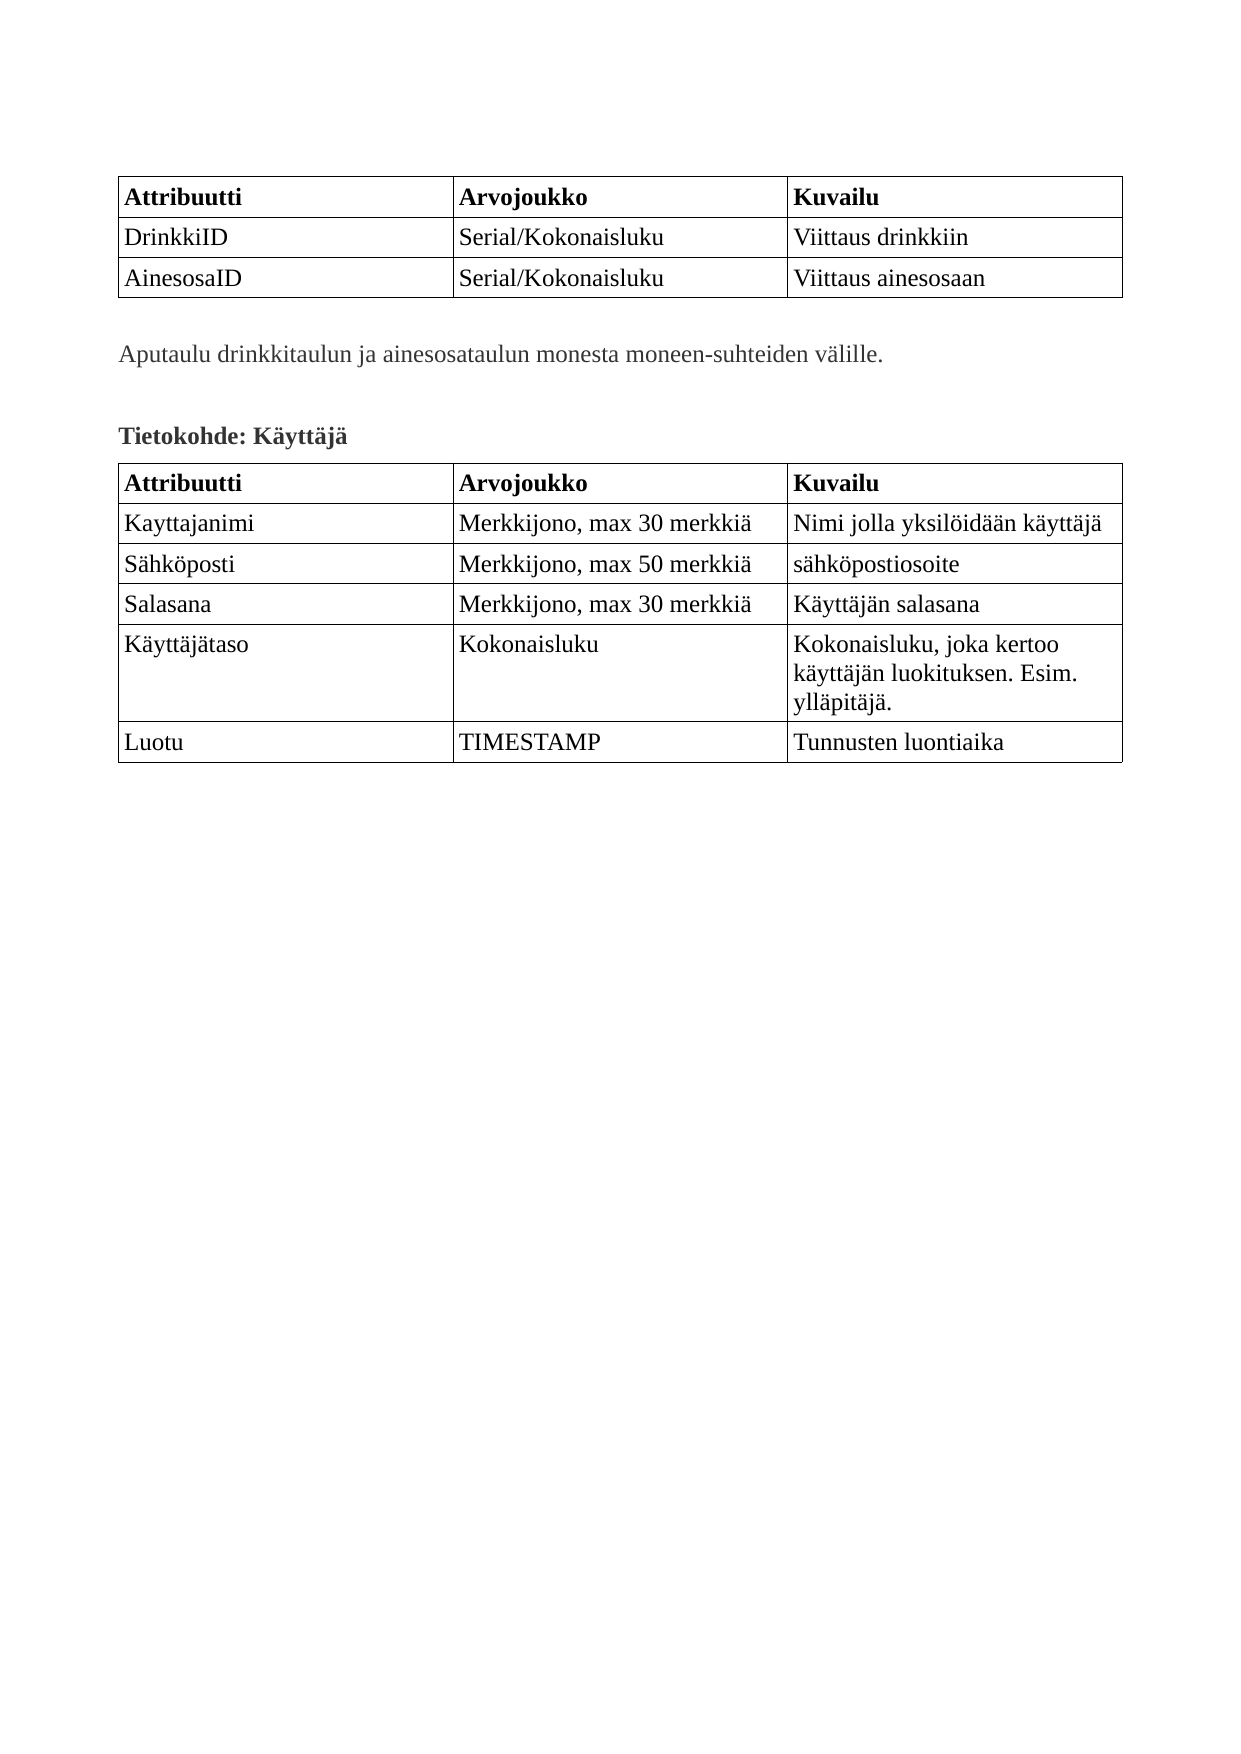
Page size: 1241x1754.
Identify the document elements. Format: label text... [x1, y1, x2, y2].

table_cell Salasana [119, 584, 453, 624]
table_cell Serial/Kokonaisluku [454, 258, 787, 297]
table_cell Viittaus ainesosaan [788, 258, 1122, 297]
table_header Kuvailu [788, 177, 1122, 217]
table_cell Kokonaisluku [454, 625, 787, 721]
table_header Kuvailu [788, 464, 1122, 503]
table_cell Kokonaisluku, joka kertoo käyttäjän luokituksen. Esim. ylläpitäjä. [788, 625, 1122, 721]
table_cell sähköpostiosoite [788, 544, 1122, 583]
table_cell Nimi jolla yksilöidään käyttäjä [788, 504, 1122, 543]
table_cell Tunnusten luontiaika [788, 722, 1122, 762]
table_header Attribuutti [119, 177, 453, 217]
table_cell Sähköposti [119, 544, 453, 583]
table_cell Merkkijono, max 30 merkkiä [454, 584, 787, 624]
text Tietokohde: Käyttäjä [118, 421, 1122, 450]
table_cell Käyttäjätaso [119, 625, 453, 721]
table_cell Käyttäjän salasana [788, 584, 1122, 624]
table_cell Kayttajanimi [119, 504, 453, 543]
table_cell Luotu [119, 722, 453, 762]
table_cell Merkkijono, max 30 merkkiä [454, 504, 787, 543]
table_cell AinesosaID [119, 258, 453, 297]
table_cell TIMESTAMP [454, 722, 787, 762]
table_cell Merkkijono, max 50 merkkiä [454, 544, 787, 583]
table_header Attribuutti [119, 464, 453, 503]
text Aputaulu drinkkitaulun ja ainesosataulun monesta moneen-suhteiden välille. [118, 339, 1122, 367]
table_header Arvojoukko [454, 464, 787, 503]
table_header Arvojoukko [454, 177, 787, 217]
table_cell DrinkkiID [119, 218, 453, 257]
table_cell Viittaus drinkkiin [788, 218, 1122, 257]
table_cell Serial/Kokonaisluku [454, 218, 787, 257]
